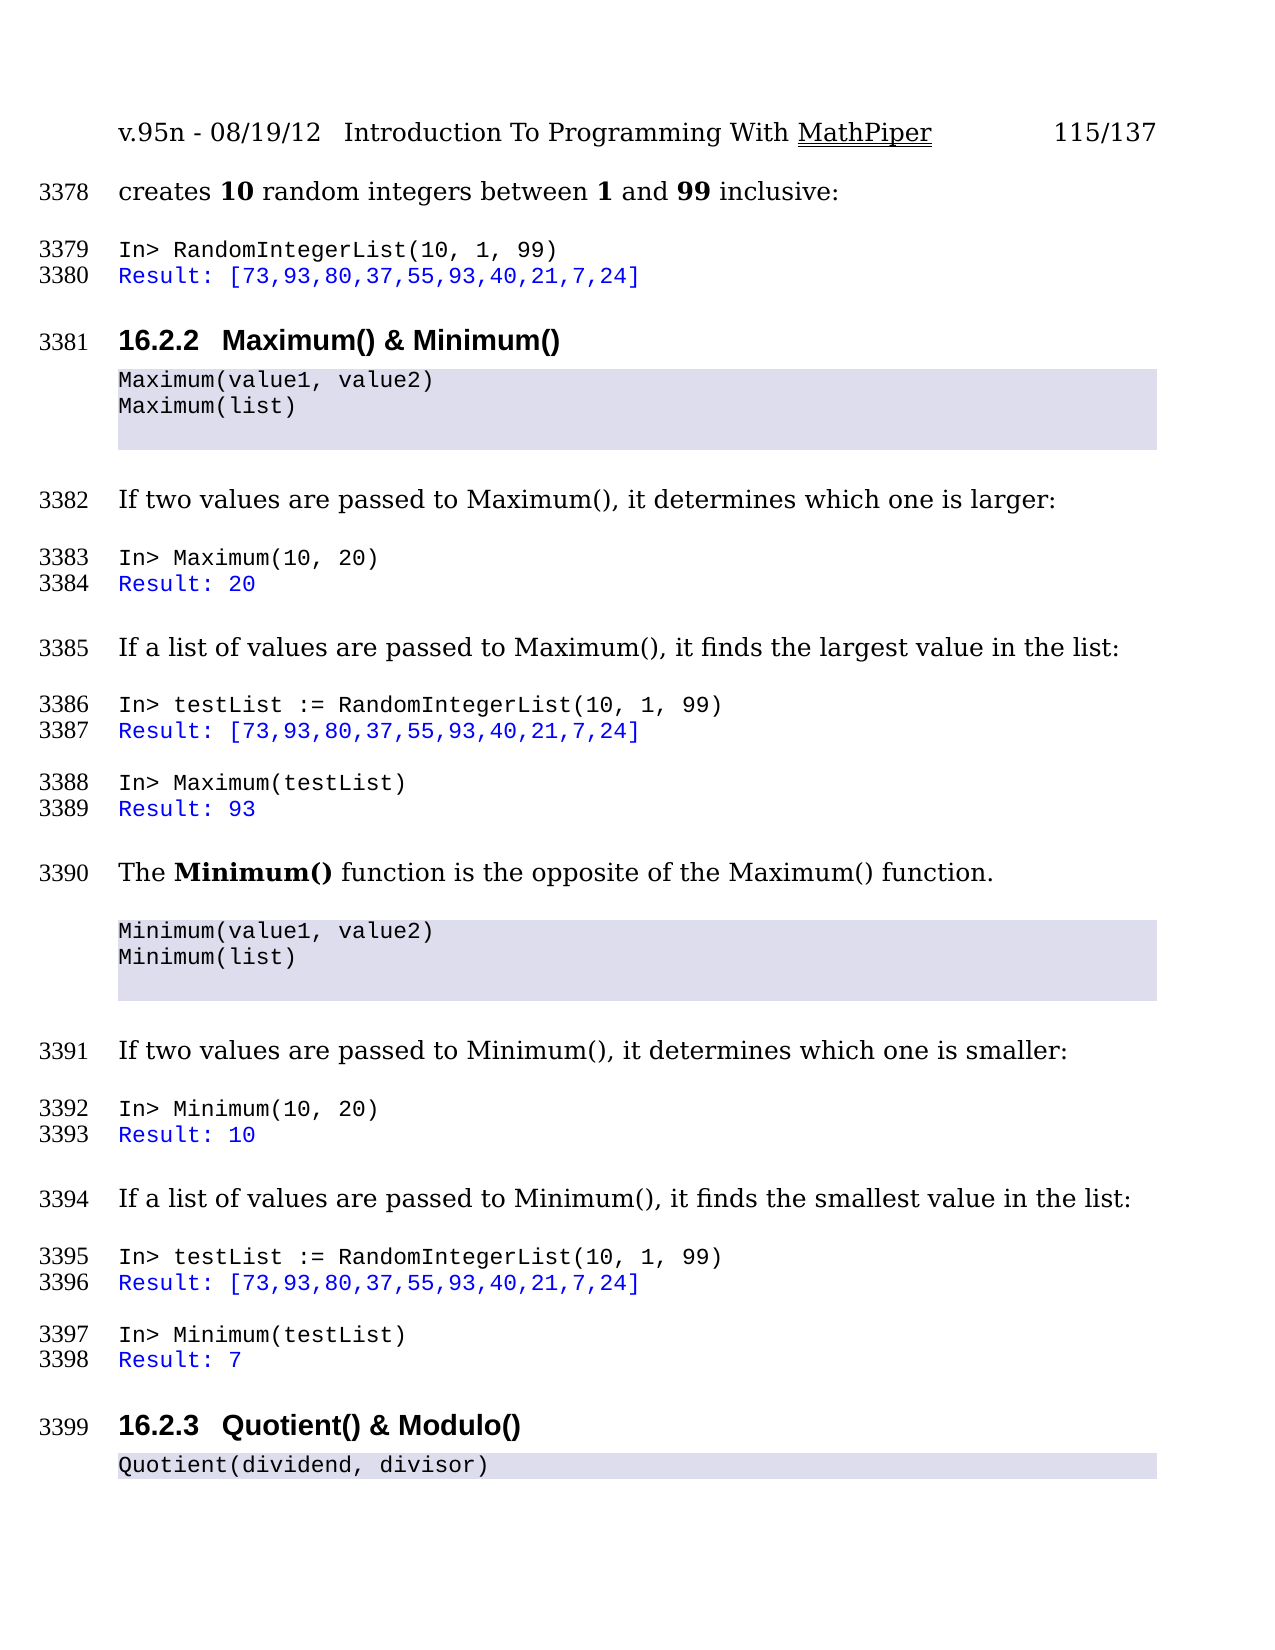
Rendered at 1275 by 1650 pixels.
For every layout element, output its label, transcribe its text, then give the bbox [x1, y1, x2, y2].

text If two values are passed to Minimum(), it determines which one is smaller: [118, 1036, 1157, 1065]
text In> testList := RandomIntegerList(10, 1, 99) [118, 1245, 1157, 1271]
text Result: 20 [118, 572, 1157, 598]
text Result: 93 [118, 798, 1157, 823]
text In> RandomIntegerList(10, 1, 99) [118, 238, 1157, 264]
text Result: [73,93,80,37,55,93,40,21,7,24] [118, 264, 1157, 290]
text In> Minimum(10, 20) [118, 1097, 1157, 1123]
subtitle Quotient() & Modulo() [118, 1408, 1157, 1441]
subtitle Maximum() & Minimum() [118, 323, 1157, 357]
text In> testList := RandomIntegerList(10, 1, 99) [118, 694, 1157, 720]
text The Minimum() function is the opposite of the Maximum() function. [118, 858, 1157, 888]
table_header Minimum(value1, value2) Minimum(list) [118, 920, 1157, 1001]
text In> Maximum(10, 20) [118, 546, 1157, 572]
text creates 10 random integers between 1 and 99 inclusive: [118, 177, 1157, 206]
table_header Maximum(value1, value2) Maximum(list) [118, 369, 1157, 450]
text If a list of values are passed to Minimum(), it finds the smallest value in the list: [118, 1184, 1157, 1213]
text If two values are passed to Maximum(), it determines which one is larger: [118, 485, 1157, 514]
text Result: [73,93,80,37,55,93,40,21,7,24] [118, 1271, 1157, 1297]
text If a list of values are passed to Maximum(), it finds the largest value in the list: [118, 633, 1157, 662]
text In> Maximum(testList) [118, 772, 1157, 798]
text In> Minimum(testList) [118, 1323, 1157, 1349]
table_header Quotient(dividend, divisor) [118, 1453, 1157, 1479]
text Result: 7 [118, 1349, 1157, 1375]
text Result: 10 [118, 1123, 1157, 1149]
text Result: [73,93,80,37,55,93,40,21,7,24] [118, 720, 1157, 746]
